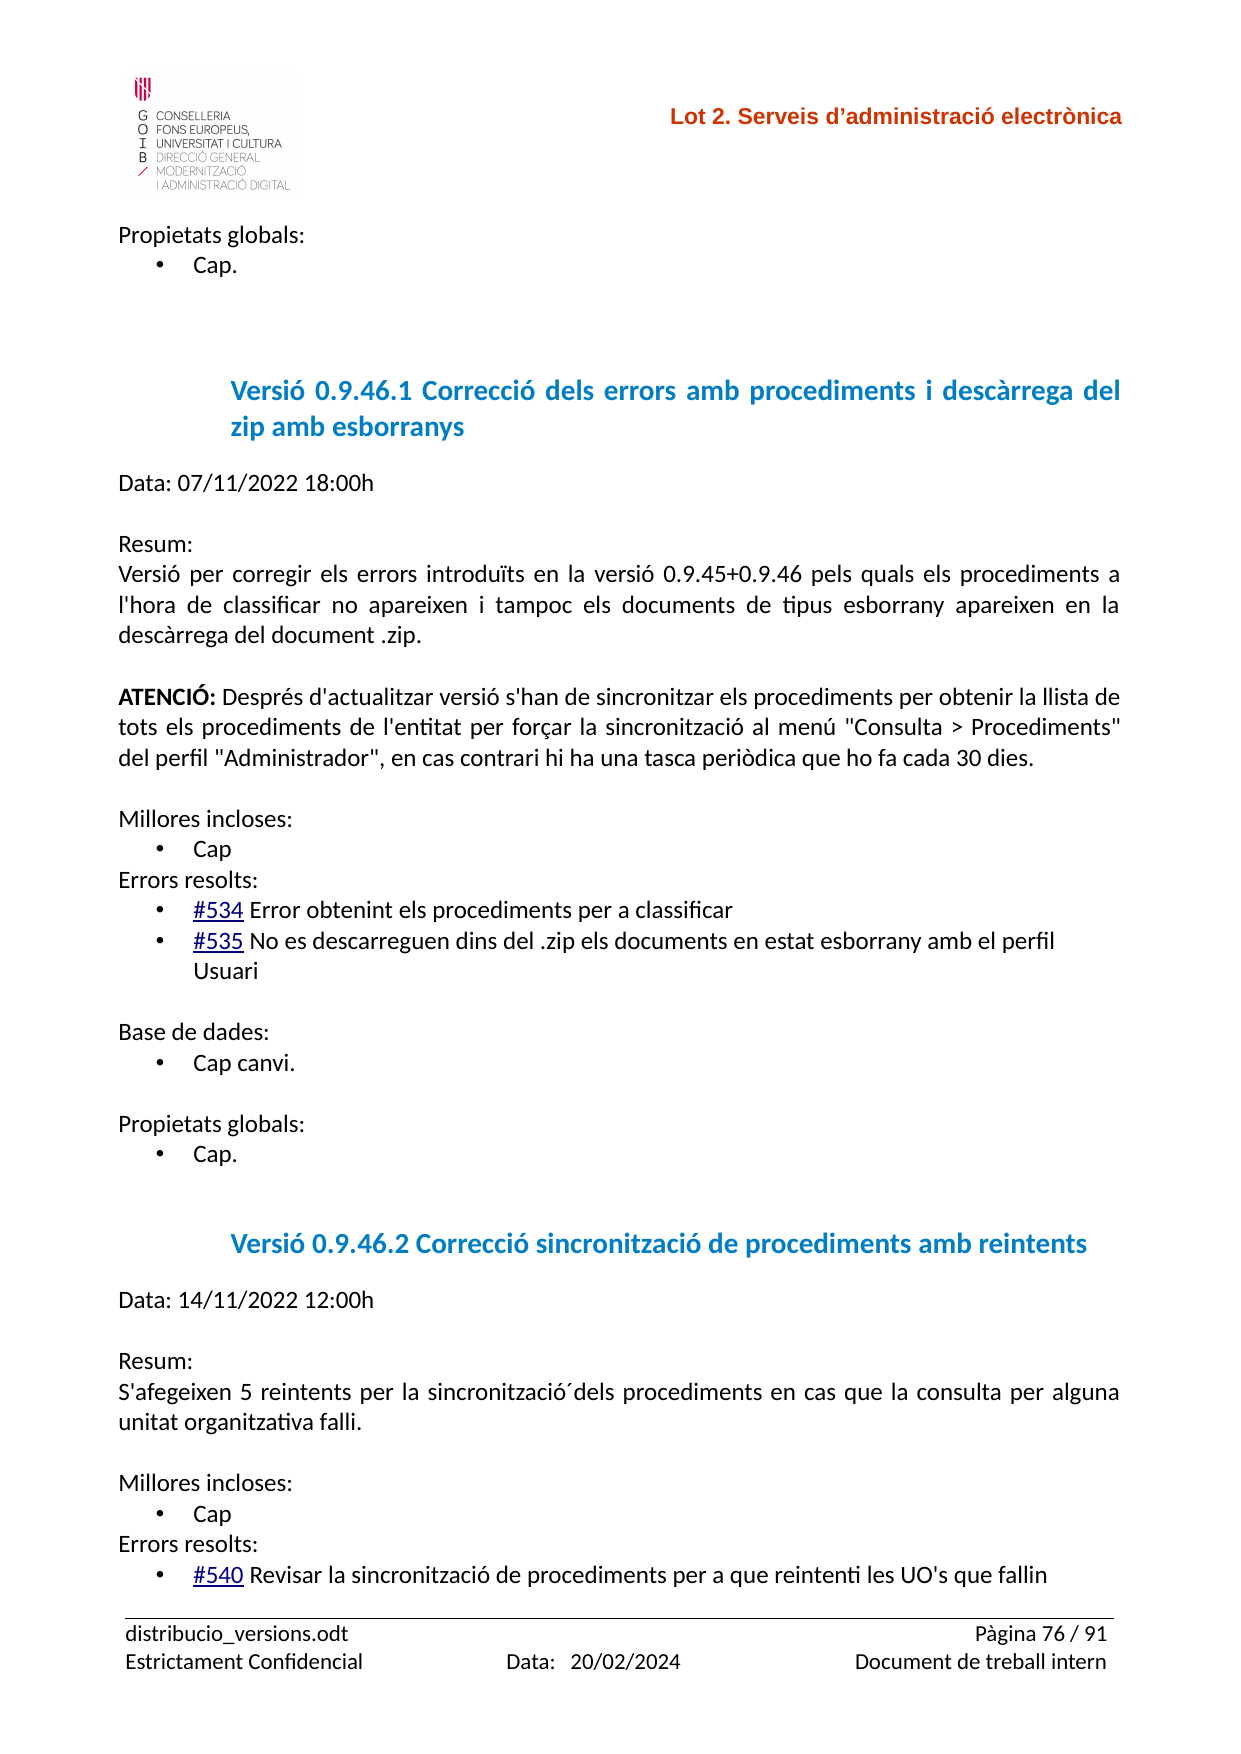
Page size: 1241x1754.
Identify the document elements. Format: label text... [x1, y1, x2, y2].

text Data: 07/11/2022 18:00h [118, 467, 1122, 497]
subtitle Versió 0.9.46.1 Correcció dels errors amb procediments i descàrrega del zip amb esborranys [153, 372, 1122, 443]
text Propietats globals: [118, 219, 1122, 250]
text Resum: [118, 1346, 1122, 1376]
text ATENCIÓ: Després d'actualitzar versió s'han de sincronitzar els procediments per obtenir la llista de tots els procediments de l'entitat per forçar la sincronització al menú "Consulta > Procediments" del perfil "Administrador", en cas contrari hi ha una tasca periòdica que ho fa cada 30 dies. [118, 681, 1122, 772]
list Cap [156, 1498, 1122, 1529]
picture [126, 70, 299, 197]
subtitle Versió 0.9.46.2 Correcció sincronització de procediments amb reintents [153, 1225, 1122, 1261]
list Cap canvi. [156, 1047, 1122, 1077]
text S'afegeixen 5 reintents per la sincronització´dels procediments en cas que la consulta per alguna unitat organitzativa falli. [118, 1376, 1122, 1437]
list Cap. [156, 250, 1122, 280]
list Cap. [156, 1138, 1122, 1169]
text Millores incloses: [118, 1468, 1122, 1498]
list #534 Error obtenint els procediments per a classificar [156, 894, 1122, 925]
text Data: 14/11/2022 12:00h [118, 1284, 1122, 1315]
text Versió per corregir els errors introduïts en la versió 0.9.45+0.9.46 pels quals els procediments a l'hora de classificar no apareixen i tampoc els documents de tipus esborrany apareixen en la descàrrega del document .zip. [118, 558, 1122, 650]
text Errors resolts: [118, 1529, 1122, 1559]
list #540 Revisar la sincronització de procediments per a que reintenti les UO's que fallin [156, 1559, 1122, 1590]
text Resum: [118, 528, 1122, 558]
text Base de dades: [118, 1016, 1122, 1047]
text Propietats globals: [118, 1108, 1122, 1138]
list #535 No es descarreguen dins del .zip els documents en estat esborrany amb el perfil Usuari [156, 925, 1122, 986]
text Millores incloses: [118, 803, 1122, 833]
list Cap [156, 833, 1122, 864]
text Errors resolts: [118, 864, 1122, 894]
